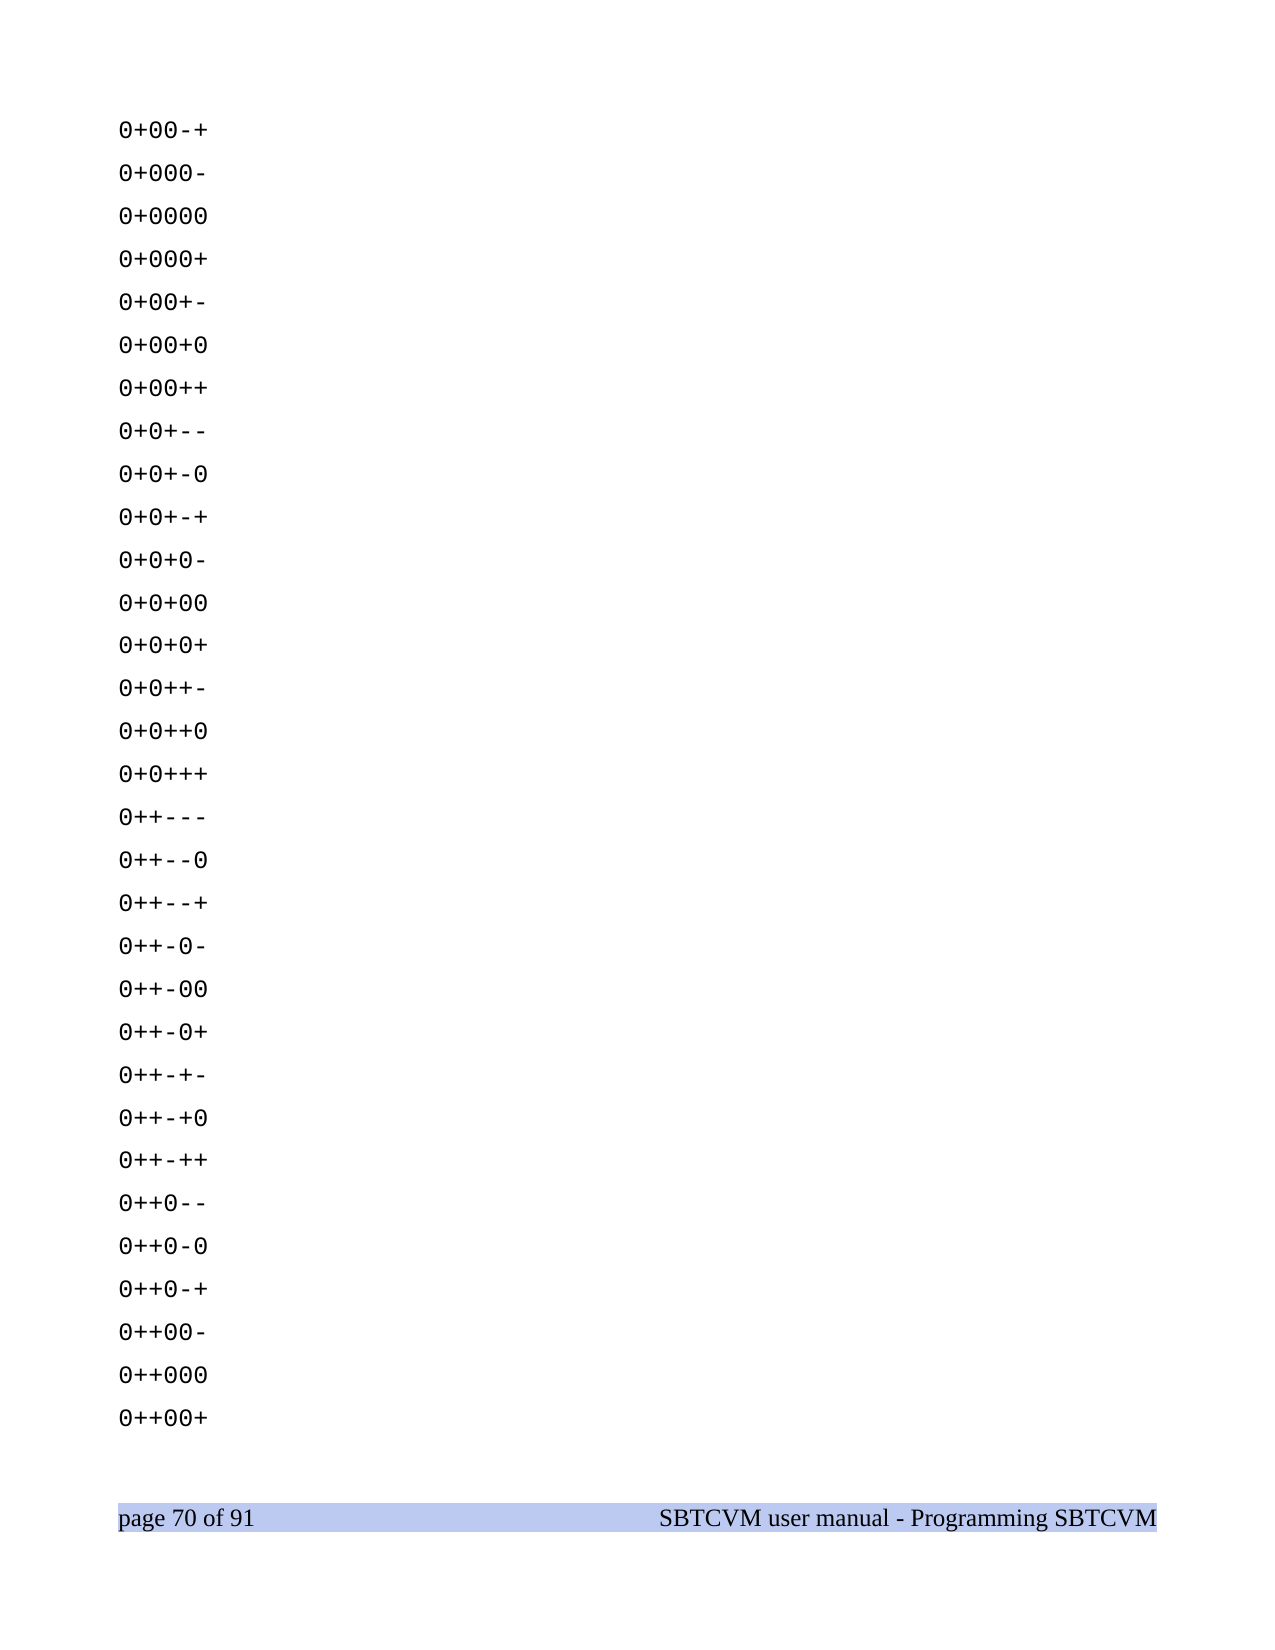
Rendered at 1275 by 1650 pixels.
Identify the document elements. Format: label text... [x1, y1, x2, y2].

text 0+0+-+ [118, 504, 1157, 533]
text 0++00+ [118, 1406, 1157, 1434]
text 0+0+-0 [118, 461, 1157, 490]
text 0+000- [118, 161, 1157, 189]
text 0++0-+ [118, 1277, 1157, 1305]
text 0++-0+ [118, 1019, 1157, 1048]
text 0++--- [118, 805, 1157, 833]
text 0+0++0 [118, 719, 1157, 747]
text 0+0+0+ [118, 633, 1157, 661]
text 0++-0- [118, 933, 1157, 962]
text 0++--0 [118, 848, 1157, 876]
text 0+0++- [118, 676, 1157, 704]
text 0++00- [118, 1320, 1157, 1348]
text 0+0000 [118, 204, 1157, 232]
text 0++-+- [118, 1062, 1157, 1091]
text 0+000+ [118, 247, 1157, 275]
text 0++0-- [118, 1191, 1157, 1219]
text 0++-++ [118, 1148, 1157, 1176]
text 0+0+++ [118, 762, 1157, 790]
text 0++-00 [118, 976, 1157, 1005]
text 0+0+-- [118, 418, 1157, 447]
text 0+00+- [118, 290, 1157, 318]
text 0+00-+ [118, 118, 1157, 146]
text 0++0-0 [118, 1234, 1157, 1262]
text 0++000 [118, 1363, 1157, 1391]
text 0+00+0 [118, 333, 1157, 361]
text 0++-+0 [118, 1105, 1157, 1133]
text 0+0+00 [118, 590, 1157, 618]
text 0+00++ [118, 376, 1157, 404]
text 0+0+0- [118, 547, 1157, 576]
text 0++--+ [118, 891, 1157, 919]
